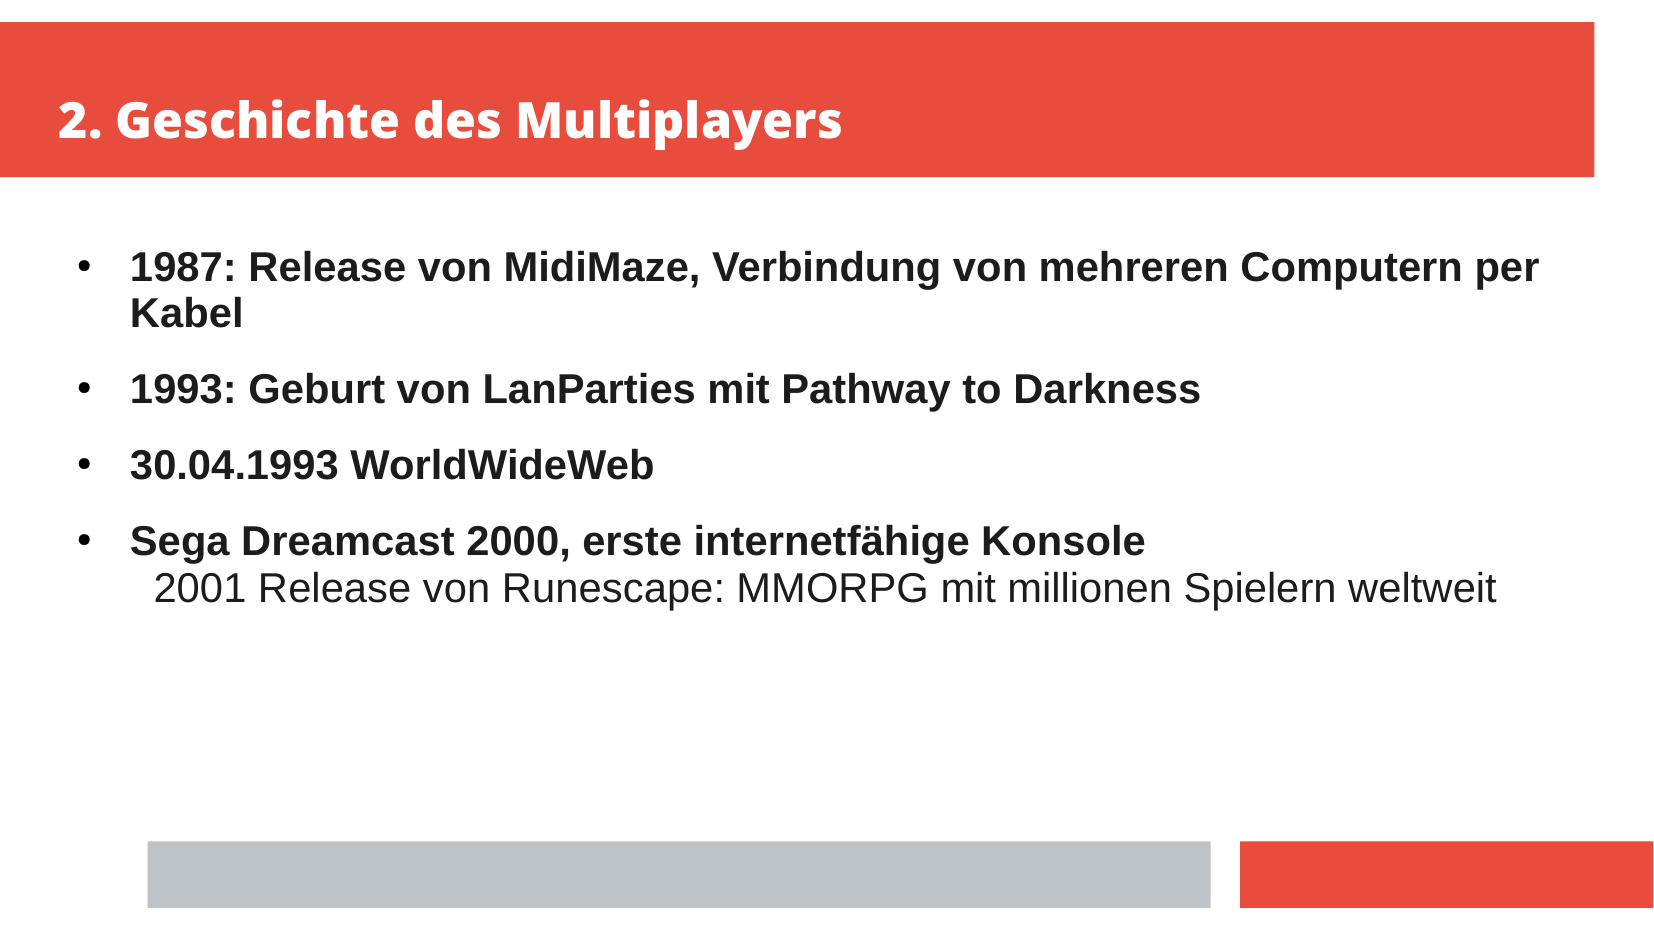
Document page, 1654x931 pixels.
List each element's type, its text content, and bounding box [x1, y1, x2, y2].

list 1987: Release von MidiMaze, Verbindung von mehreren Computern per Kabel 1993: Geburt von LanParties mit Pathway to Darkness 30.04.1993 WorldWideWeb Sega Dreamcast 2000, erste internetfähige Konsole 2001 Release von Runescape: MMORPG mit millionen Spielern weltweit [59, 243, 1565, 820]
title 2. Geschichte des Multiplayers [59, 35, 1536, 154]
